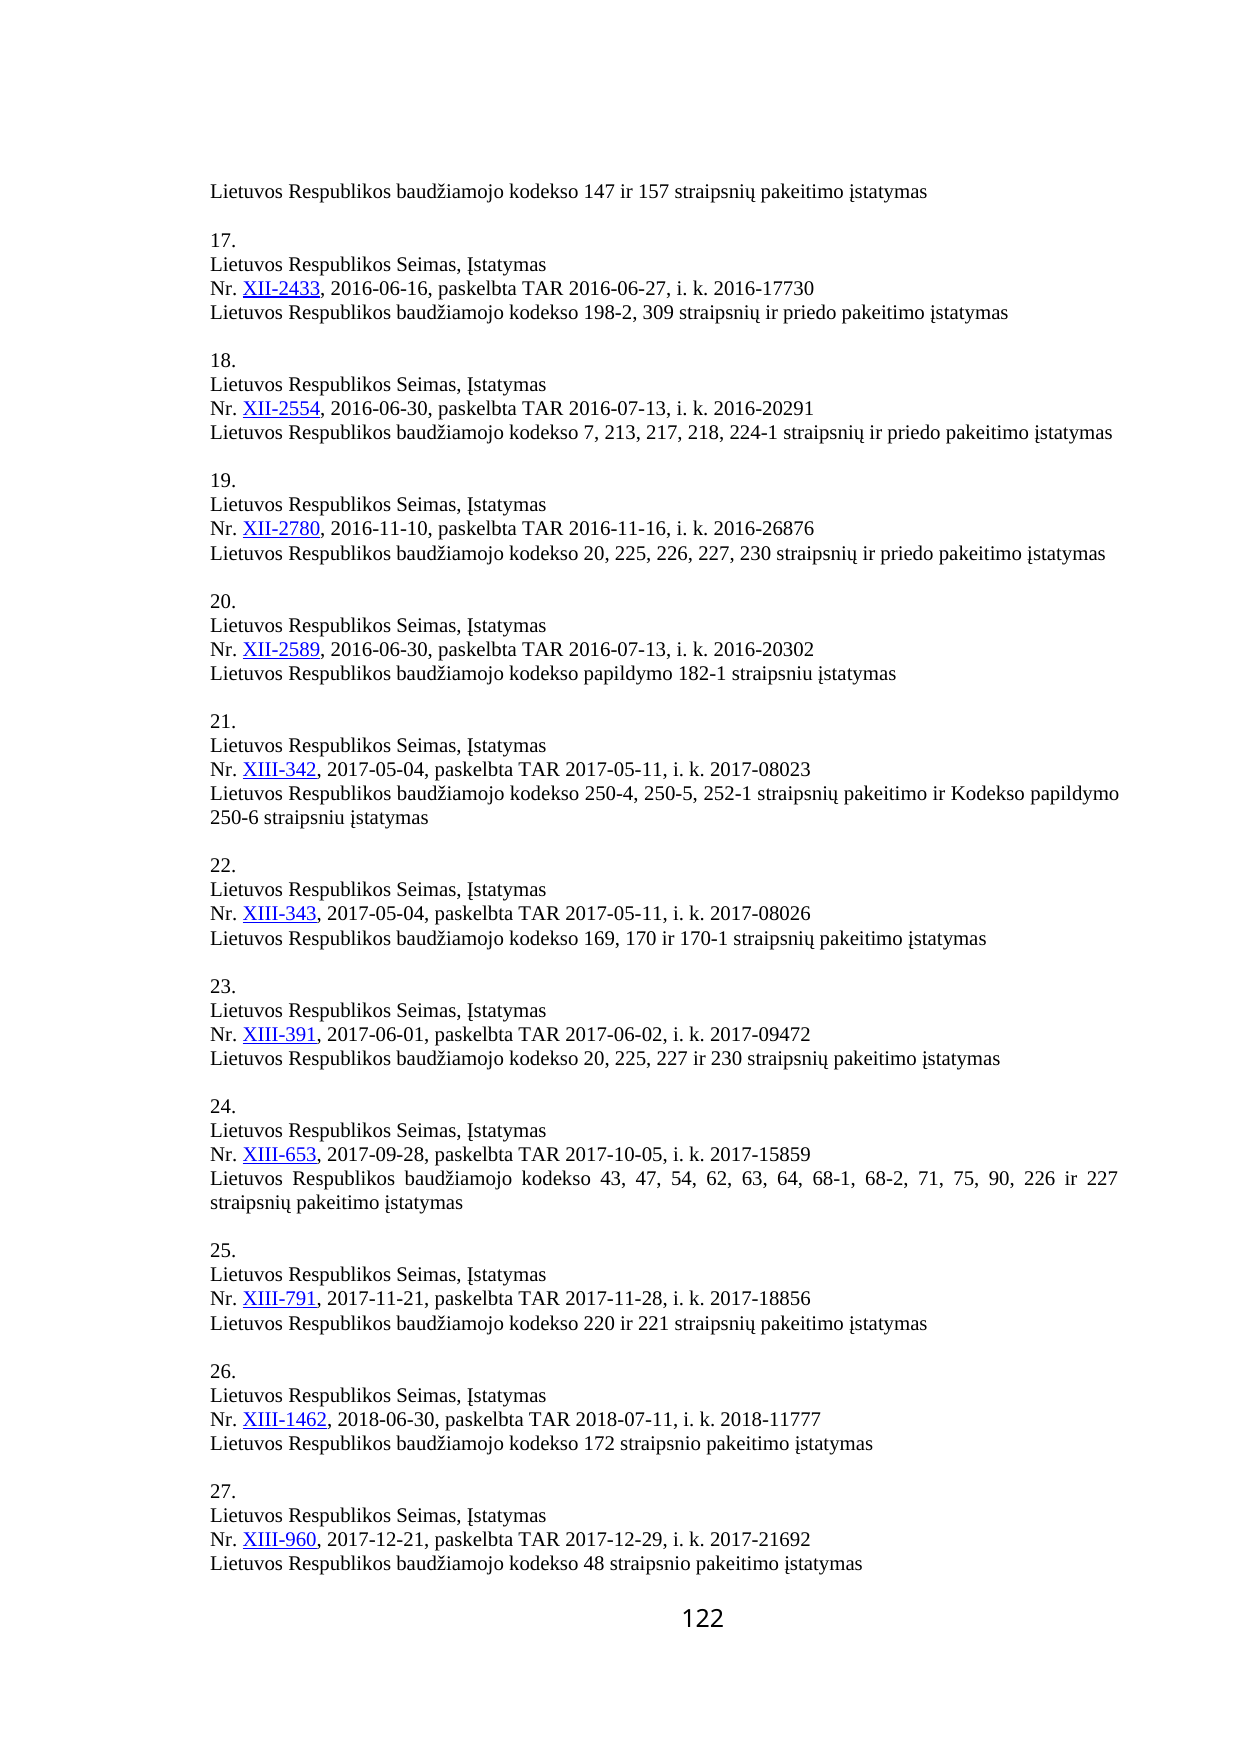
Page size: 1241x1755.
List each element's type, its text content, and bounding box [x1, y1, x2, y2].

text Lietuvos Respublikos Seimas, Įstatymas [210, 492, 1120, 516]
text 25. [210, 1238, 1120, 1262]
text 24. [210, 1094, 1120, 1118]
text Lietuvos Respublikos Seimas, Įstatymas [210, 1383, 1120, 1407]
text 19. [210, 468, 1120, 492]
text Lietuvos Respublikos Seimas, Įstatymas [210, 613, 1120, 637]
text Lietuvos Respublikos baudžiamojo kodekso 250-4, 250-5, 252-1 straipsnių pakeitimo ir Kodekso papildymo 250-6 straipsniu įstatymas [210, 781, 1120, 829]
text 21. [210, 709, 1120, 733]
text Lietuvos Respublikos baudžiamojo kodekso 20, 225, 226, 227, 230 straipsnių ir priedo pakeitimo įstatymas [210, 540, 1120, 564]
text Lietuvos Respublikos baudžiamojo kodekso 220 ir 221 straipsnių pakeitimo įstatymas [210, 1310, 1120, 1334]
text Nr. XIII-1462, 2018-06-30, paskelbta TAR 2018-07-11, i. k. 2018-11777 [210, 1407, 1120, 1431]
text 22. [210, 853, 1120, 877]
text 27. [210, 1479, 1120, 1503]
text 18. [210, 348, 1120, 372]
text Nr. XIII-791, 2017-11-21, paskelbta TAR 2017-11-28, i. k. 2017-18856 [210, 1286, 1120, 1310]
text Lietuvos Respublikos Seimas, Įstatymas [210, 372, 1120, 396]
text Lietuvos Respublikos baudžiamojo kodekso 172 straipsnio pakeitimo įstatymas [210, 1431, 1120, 1455]
text Lietuvos Respublikos baudžiamojo kodekso 43, 47, 54, 62, 63, 64, 68-1, 68-2, 71, 75, 90, 226 ir 227 straipsnių pakeitimo įstatymas [210, 1166, 1120, 1214]
text Nr. XII-2589, 2016-06-30, paskelbta TAR 2016-07-13, i. k. 2016-20302 [210, 637, 1120, 661]
text Lietuvos Respublikos baudžiamojo kodekso papildymo 182-1 straipsniu įstatymas [210, 661, 1120, 685]
text Lietuvos Respublikos Seimas, Įstatymas [210, 1118, 1120, 1142]
text Lietuvos Respublikos baudžiamojo kodekso 147 ir 157 straipsnių pakeitimo įstatymas [210, 179, 1120, 203]
text Lietuvos Respublikos Seimas, Įstatymas [210, 733, 1120, 757]
text 23. [210, 973, 1120, 998]
text Lietuvos Respublikos baudžiamojo kodekso 20, 225, 227 ir 230 straipsnių pakeitimo įstatymas [210, 1046, 1120, 1070]
text Nr. XIII-653, 2017-09-28, paskelbta TAR 2017-10-05, i. k. 2017-15859 [210, 1142, 1120, 1166]
text Nr. XIII-343, 2017-05-04, paskelbta TAR 2017-05-11, i. k. 2017-08026 [210, 901, 1120, 925]
text Lietuvos Respublikos baudžiamojo kodekso 169, 170 ir 170-1 straipsnių pakeitimo įstatymas [210, 925, 1120, 949]
text Lietuvos Respublikos baudžiamojo kodekso 48 straipsnio pakeitimo įstatymas [210, 1551, 1120, 1575]
text Lietuvos Respublikos baudžiamojo kodekso 7, 213, 217, 218, 224-1 straipsnių ir priedo pakeitimo įstatymas [210, 420, 1120, 444]
text Nr. XIII-960, 2017-12-21, paskelbta TAR 2017-12-29, i. k. 2017-21692 [210, 1527, 1120, 1551]
text Lietuvos Respublikos baudžiamojo kodekso 198-2, 309 straipsnių ir priedo pakeitimo įstatymas [210, 300, 1120, 324]
text Nr. XII-2433, 2016-06-16, paskelbta TAR 2016-06-27, i. k. 2016-17730 [210, 276, 1120, 300]
text Lietuvos Respublikos Seimas, Įstatymas [210, 877, 1120, 901]
text Lietuvos Respublikos Seimas, Įstatymas [210, 252, 1120, 276]
text Lietuvos Respublikos Seimas, Įstatymas [210, 1503, 1120, 1527]
text 17. [210, 228, 1120, 252]
text Lietuvos Respublikos Seimas, Įstatymas [210, 998, 1120, 1022]
text Nr. XIII-391, 2017-06-01, paskelbta TAR 2017-06-02, i. k. 2017-09472 [210, 1022, 1120, 1046]
text Lietuvos Respublikos Seimas, Įstatymas [210, 1262, 1120, 1286]
text 26. [210, 1358, 1120, 1383]
text 20. [210, 588, 1120, 613]
text Nr. XII-2780, 2016-11-10, paskelbta TAR 2016-11-16, i. k. 2016-26876 [210, 516, 1120, 540]
text Nr. XIII-342, 2017-05-04, paskelbta TAR 2017-05-11, i. k. 2017-08023 [210, 757, 1120, 781]
text Nr. XII-2554, 2016-06-30, paskelbta TAR 2016-07-13, i. k. 2016-20291 [210, 396, 1120, 420]
